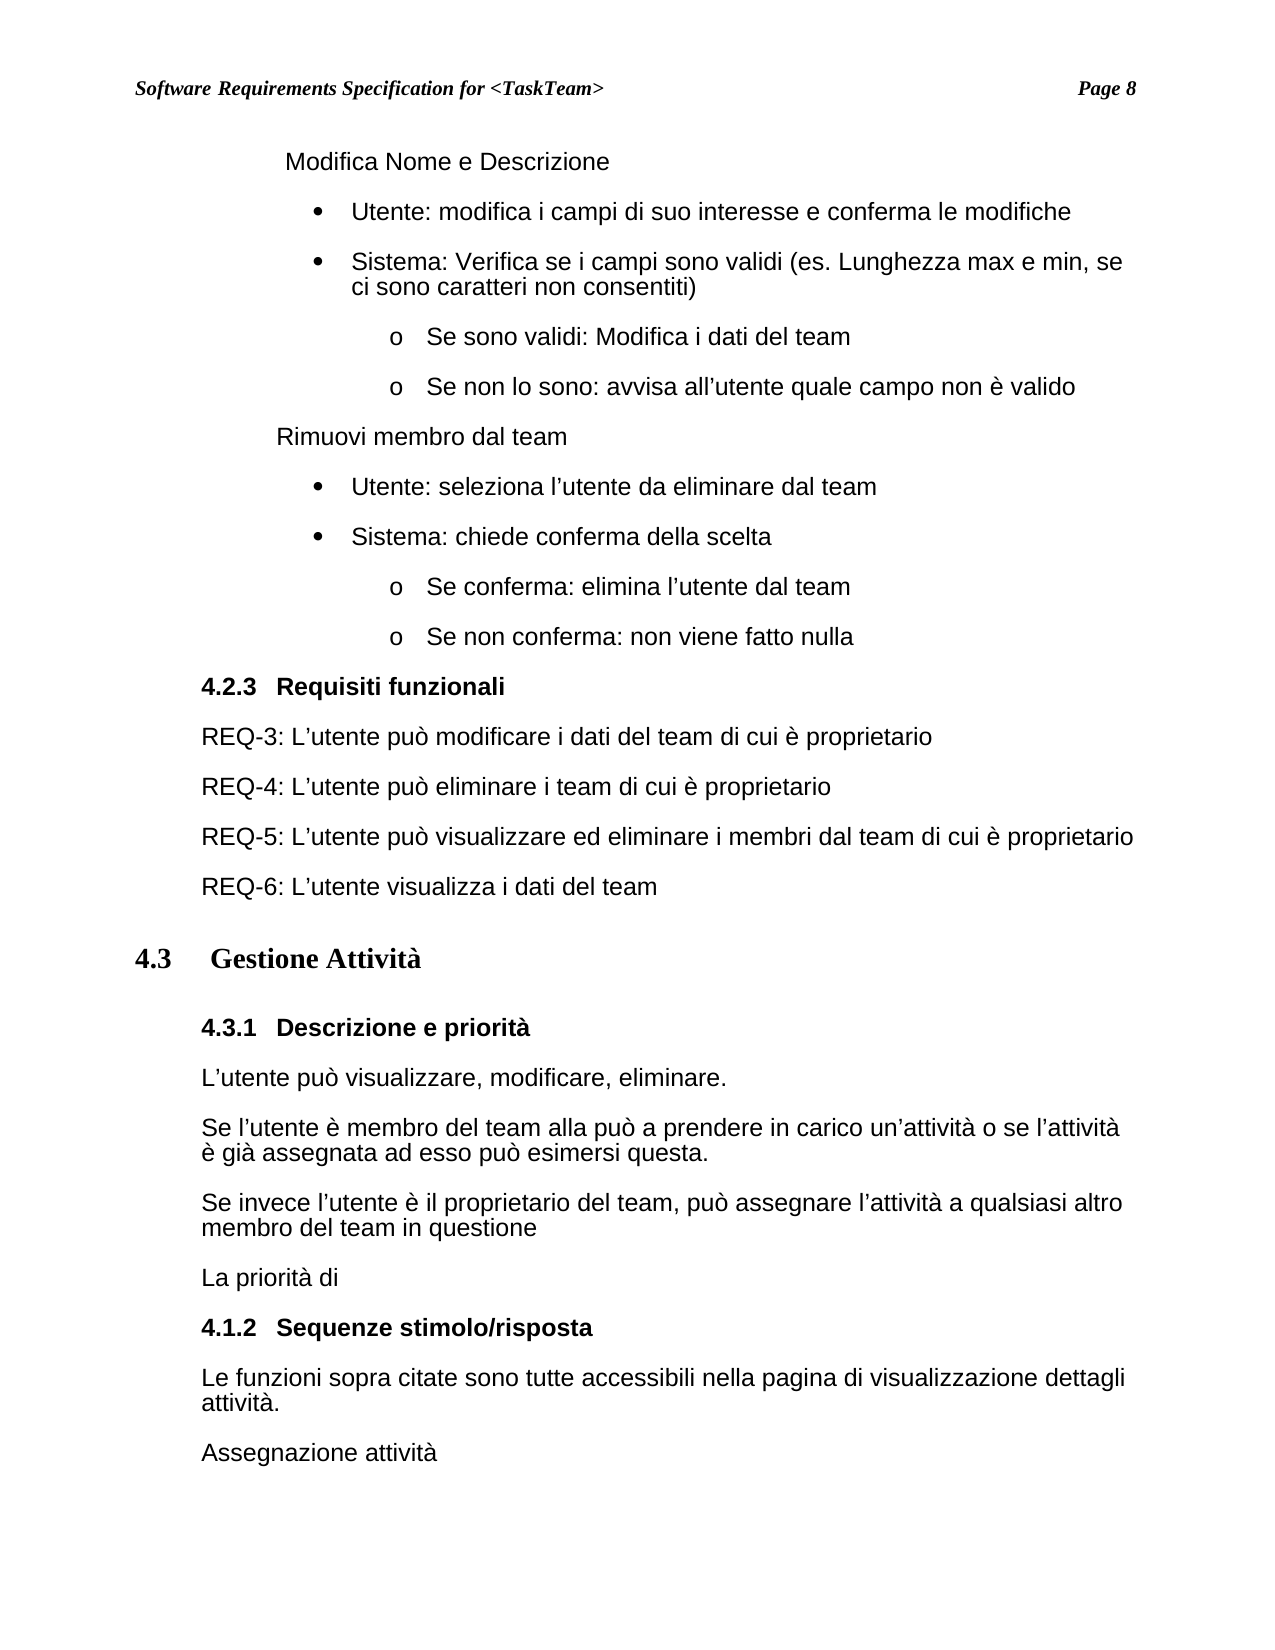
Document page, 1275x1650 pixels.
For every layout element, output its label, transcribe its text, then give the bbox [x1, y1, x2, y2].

text REQ-5: L’utente può visualizzare ed eliminare i membri dal team di cui è proprietario [201, 825, 1140, 850]
text La priorità di [201, 1267, 1140, 1292]
list Utente: modifica i campi di suo interesse e conferma le modifiche [313, 200, 1140, 225]
text 4.2.3 Requisiti funzionali [201, 675, 1140, 700]
text REQ-6: L’utente visualizza i dati del team [201, 875, 1140, 900]
text Se invece l’utente è il proprietario del team, può assegnare l’attività a qualsiasi altro membro del team in questione [201, 1192, 1140, 1242]
list Sistema: chiede conferma della scelta [313, 525, 1140, 550]
list Se non lo sono: avvisa all’utente quale campo non è valido [388, 375, 1140, 400]
text Modifica Nome e Descrizione [276, 150, 1140, 175]
list Sistema: Verifica se i campi sono validi (es. Lunghezza max e min, se ci sono caratteri non consentiti) [313, 250, 1140, 300]
text REQ-3: L’utente può modificare i dati del team di cui è proprietario [201, 725, 1140, 750]
list Se non conferma: non viene fatto nulla [388, 625, 1140, 650]
list Se sono validi: Modifica i dati del team [388, 325, 1140, 350]
list Utente: seleziona l’utente da eliminare dal team [313, 475, 1140, 500]
text 4.3.1 Descrizione e priorità [201, 1017, 1140, 1042]
subtitle Gestione Attività [135, 942, 1140, 975]
text L’utente può visualizzare, modificare, eliminare. [201, 1067, 1140, 1092]
text Rimuovi membro dal team [276, 425, 1140, 450]
text Assegnazione attività [201, 1442, 1140, 1467]
text 4.1.2 Sequenze stimolo/risposta [201, 1317, 1140, 1342]
text Le funzioni sopra citate sono tutte accessibili nella pagina di visualizzazione dettagli attività. [201, 1367, 1140, 1417]
text Se l’utente è membro del team alla può a prendere in carico un’attività o se l’attività è già assegnata ad esso può esimersi questa. [201, 1117, 1140, 1167]
list Se conferma: elimina l’utente dal team [388, 575, 1140, 600]
text REQ-4: L’utente può eliminare i team di cui è proprietario [201, 775, 1140, 800]
